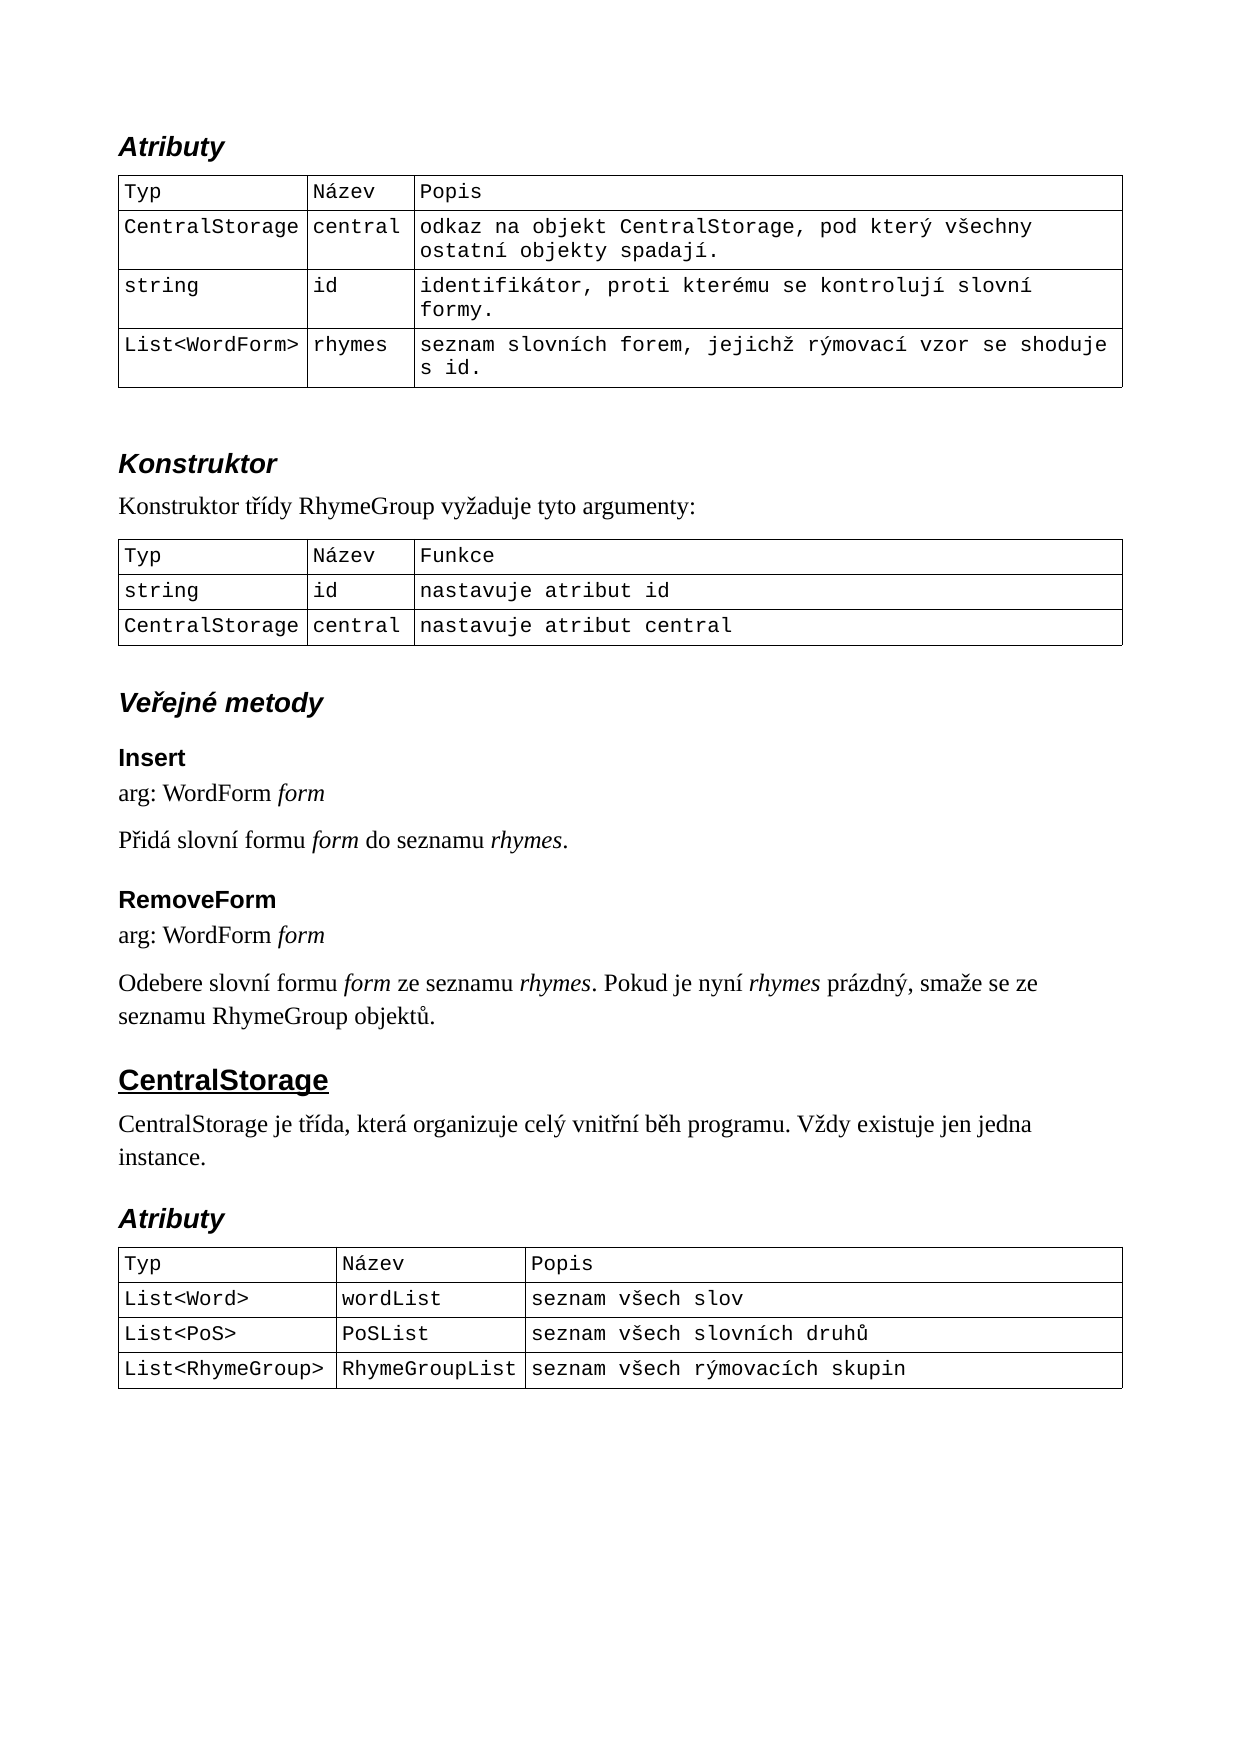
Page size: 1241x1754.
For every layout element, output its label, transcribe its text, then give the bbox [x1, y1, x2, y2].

subtitle Veřejné metody [118, 686, 1122, 718]
subtitle Atributy [118, 1202, 1122, 1234]
table_cell List<PoS> [119, 1318, 336, 1352]
table_cell seznam všech rýmovacích skupin [526, 1353, 1122, 1387]
table_cell id [308, 270, 414, 328]
text arg: WordForm form [118, 778, 1122, 806]
table_header Popis [526, 1248, 1122, 1282]
table_cell List<Word> [119, 1283, 336, 1317]
table_cell central [308, 610, 414, 644]
table_header Typ [119, 540, 307, 574]
table_cell RhymeGroupList [337, 1353, 525, 1387]
text Přidá slovní formu form do seznamu rhymes. [118, 825, 1122, 854]
table_cell nastavuje atribut id [415, 575, 1122, 609]
text Konstruktor třídy RhymeGroup vyžaduje tyto argumenty: [118, 491, 1122, 520]
subtitle Konstruktor [118, 447, 1122, 479]
table_header Funkce [415, 540, 1122, 574]
text Odebere slovní formu form ze seznamu rhymes. Pokud je nyní rhymes prázdný, smaže se ze seznamu RhymeGroup objektů. [118, 968, 1122, 1029]
table_cell string [119, 575, 307, 609]
text CentralStorage je třída, která organizuje celý vnitřní běh programu. Vždy existuje jen jedna instance. [118, 1109, 1122, 1171]
table_cell CentralStorage [119, 610, 307, 644]
subtitle RemoveForm [118, 885, 1122, 914]
table_cell List<RhymeGroup> [119, 1353, 336, 1387]
table_cell seznam všech slovních druhů [526, 1318, 1122, 1352]
table_cell seznam slovních forem, jejichž rýmovací vzor se shoduje s id. [415, 329, 1122, 387]
table_cell nastavuje atribut central [415, 610, 1122, 644]
table_cell identifikátor, proti kterému se kontrolují slovní formy. [415, 270, 1122, 328]
table_cell central [308, 211, 414, 269]
text arg: WordForm form [118, 920, 1122, 949]
subtitle Atributy [118, 131, 1122, 162]
table_header Popis [415, 176, 1122, 210]
table_cell string [119, 270, 307, 328]
table_cell wordList [337, 1283, 525, 1317]
table_cell id [308, 575, 414, 609]
table_header Název [308, 176, 414, 210]
table_cell rhymes [308, 329, 414, 387]
table_header Typ [119, 1248, 336, 1282]
subtitle Insert [118, 743, 1122, 771]
table_cell List<WordForm> [119, 329, 307, 387]
table_cell odkaz na objekt CentralStorage, pod který všechny ostatní objekty spadají. [415, 211, 1122, 269]
table_header Název [337, 1248, 525, 1282]
table_header Typ [119, 176, 307, 210]
table_cell CentralStorage [119, 211, 307, 269]
table_header Název [308, 540, 414, 574]
subtitle CentralStorage [118, 1063, 1122, 1097]
table_cell PoSList [337, 1318, 525, 1352]
table_cell seznam všech slov [526, 1283, 1122, 1317]
